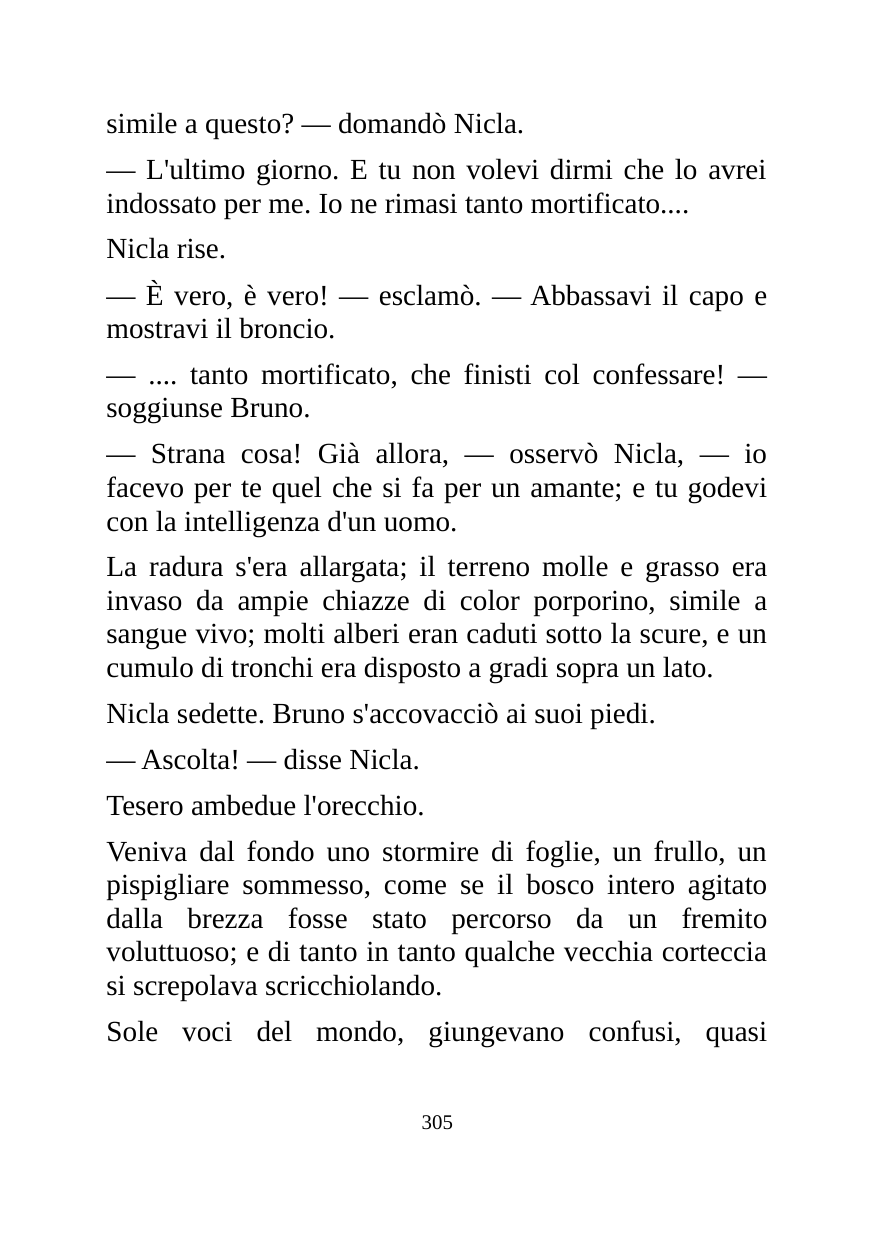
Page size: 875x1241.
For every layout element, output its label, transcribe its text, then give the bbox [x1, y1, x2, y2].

text — È vero, è vero! — esclamò. — Abbassavi il capo e mostravi il broncio. [106, 278, 768, 345]
text Nicla sedette. Bruno s'accovacciò ai suoi piedi. [106, 696, 768, 730]
text — L'ultimo giorno. E tu non volevi dirmi che lo avrei indossato per me. Io ne rimasi tanto mortificato.... [106, 152, 768, 219]
text La radura s'era allargata; il terreno molle e grasso era invaso da ampie chiazze di color porporino, simile a sangue vivo; molti alberi eran caduti sotto la scure, e un cumulo di tronchi era disposto a gradi sopra un lato. [106, 549, 768, 684]
text Tesero ambedue l'orecchio. [106, 788, 768, 822]
text Veniva dal fondo uno stormire di foglie, un frullo, un pispigliare sommesso, come se il bosco intero agitato dalla brezza fosse stato percorso da un fremito voluttuoso; e di tanto in tanto qualche vecchia corteccia si screpolava scricchiolando. [106, 834, 768, 1002]
text simile a questo? — domandò Nicla. [106, 106, 768, 140]
text Sole voci del mondo, giungevano confusi, quasi [106, 1014, 768, 1048]
text — Ascolta! — disse Nicla. [106, 742, 768, 776]
text Nicla rise. [106, 232, 768, 265]
text — .... tanto mortificato, che finisti col confessare! — soggiunse Bruno. [106, 357, 768, 424]
text — Strana cosa! Già allora, — osservò Nicla, — io facevo per te quel che si fa per un amante; e tu godevi con la intelligenza d'un uomo. [106, 437, 768, 537]
